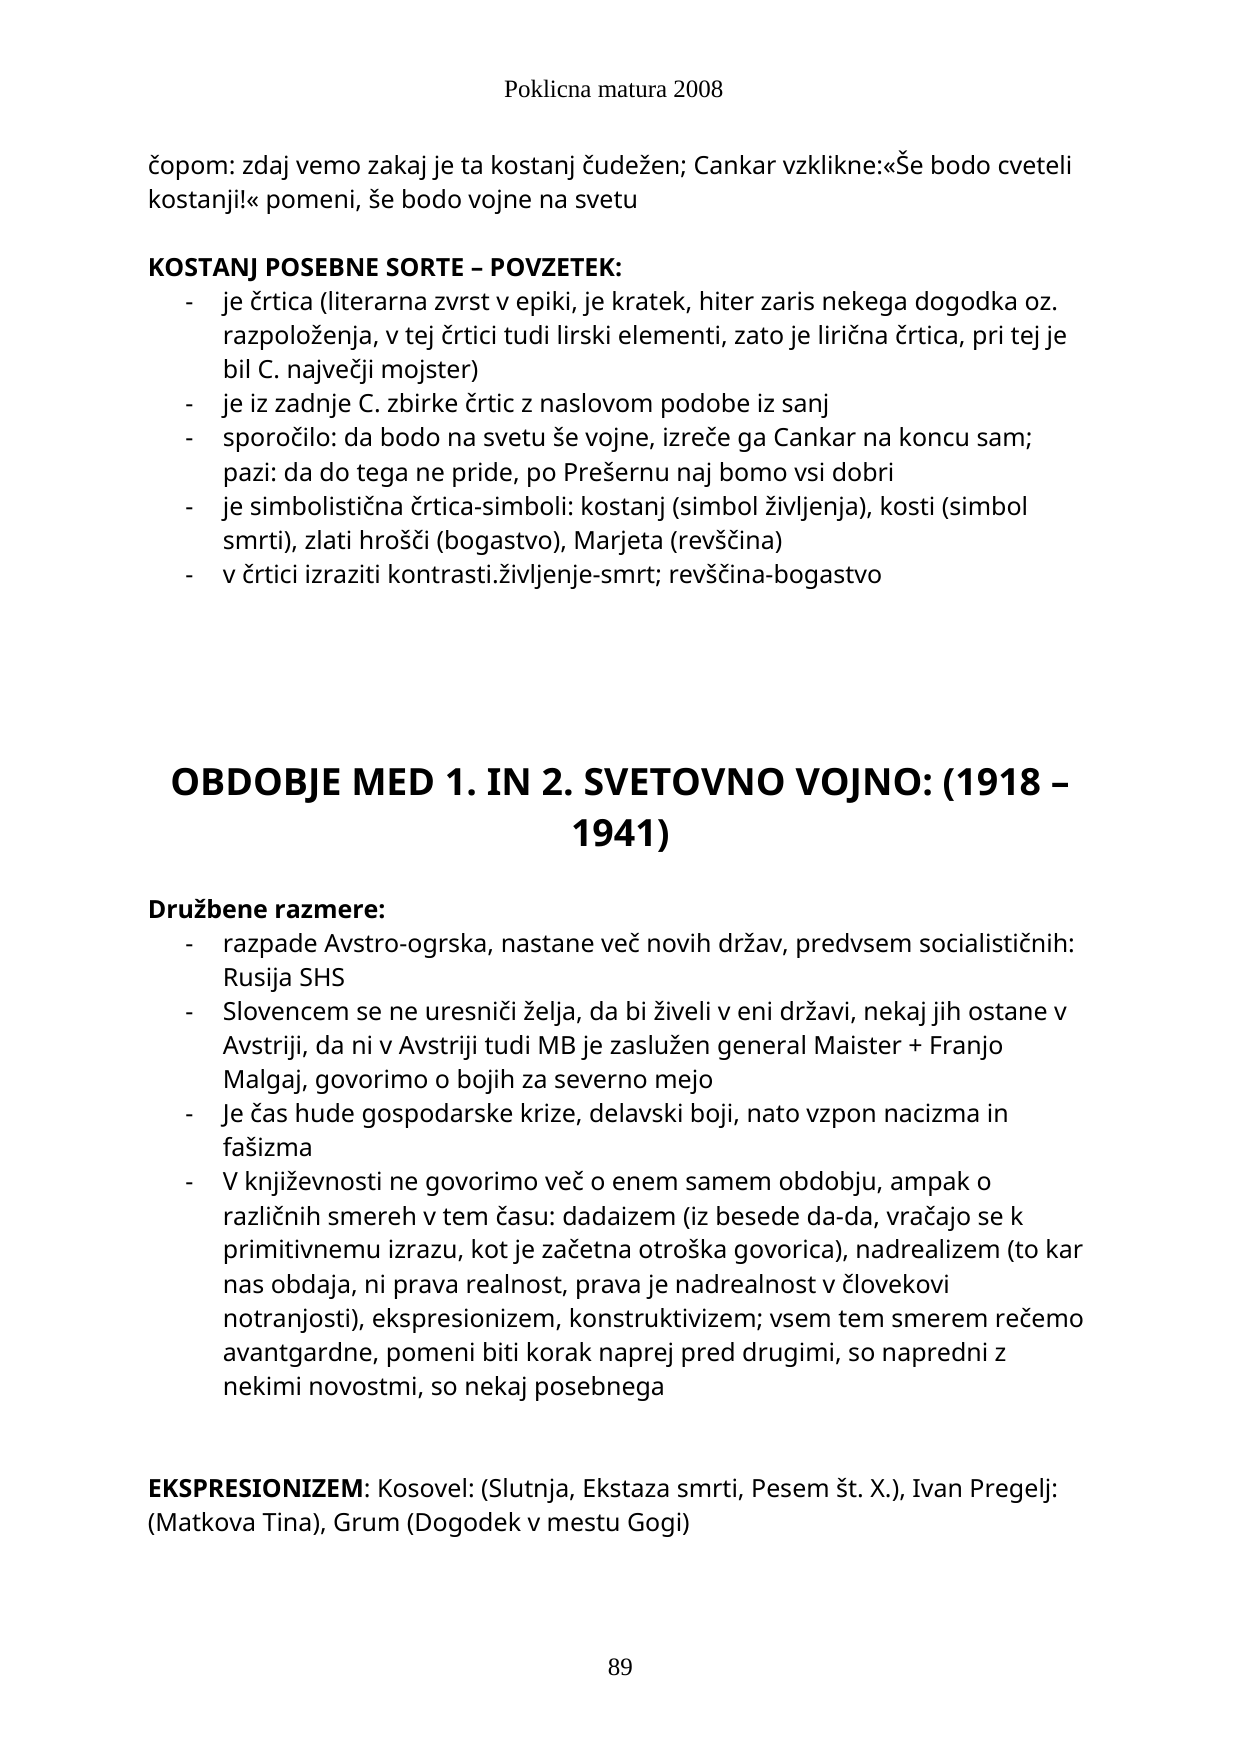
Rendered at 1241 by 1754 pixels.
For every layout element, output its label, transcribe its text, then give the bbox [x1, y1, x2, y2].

text OBDOBJE MED 1. IN 2. SVETOVNO VOJNO: (1918 – 1941) [148, 755, 1093, 857]
list je simbolistična črtica-simboli: kostanj (simbol življenja), kosti (simbol smrti), zlati hrošči (bogastvo), Marjeta (revščina) [185, 488, 1093, 556]
list je iz zadnje C. zbirke črtic z naslovom podobe iz sanj [185, 386, 1093, 420]
text čopom: zdaj vemo zakaj je ta kostanj čudežen; Cankar vzklikne:«Še bodo cveteli kostanji!« pomeni, še bodo vojne na svetu [148, 148, 1093, 216]
list Je čas hude gospodarske krize, delavski boji, nato vzpon nacizma in fašizma [185, 1096, 1093, 1164]
list v črtici izraziti kontrasti.življenje-smrt; revščina-bogastvo [185, 556, 1093, 590]
list razpade Avstro-ogrska, nastane več novih držav, predvsem socialističnih: Rusija SHS [185, 926, 1093, 994]
text KOSTANJ POSEBNE SORTE – POVZETEK: [148, 250, 1093, 284]
text Družbene razmere: [148, 892, 1093, 926]
list Slovencem se ne uresniči želja, da bi živeli v eni državi, nekaj jih ostane v Avstriji, da ni v Avstriji tudi MB je zaslužen general Maister + Franjo Malgaj, govorimo o bojih za severno mejo [185, 994, 1093, 1096]
list sporočilo: da bodo na svetu še vojne, izreče ga Cankar na koncu sam; pazi: da do tega ne pride, po Prešernu naj bomo vsi dobri [185, 420, 1093, 488]
list je črtica (literarna zvrst v epiki, je kratek, hiter zaris nekega dogodka oz. razpoloženja, v tej črtici tudi lirski elementi, zato je lirična črtica, pri tej je bil C. največji mojster) [185, 284, 1093, 386]
text EKSPRESIONIZEM: Kosovel: (Slutnja, Ekstaza smrti, Pesem št. X.), Ivan Pregelj: (Matkova Tina), Grum (Dogodek v mestu Gogi) [148, 1471, 1093, 1539]
list V književnosti ne govorimo več o enem samem obdobju, ampak o različnih smereh v tem času: dadaizem (iz besede da-da, vračajo se k primitivnemu izrazu, kot je začetna otroška govorica), nadrealizem (to kar nas obdaja, ni prava realnost, prava je nadrealnost v človekovi notranjosti), ekspresionizem, konstruktivizem; vsem tem smerem rečemo avantgardne, pomeni biti korak naprej pred drugimi, so napredni z nekimi novostmi, so nekaj posebnega [185, 1164, 1093, 1402]
